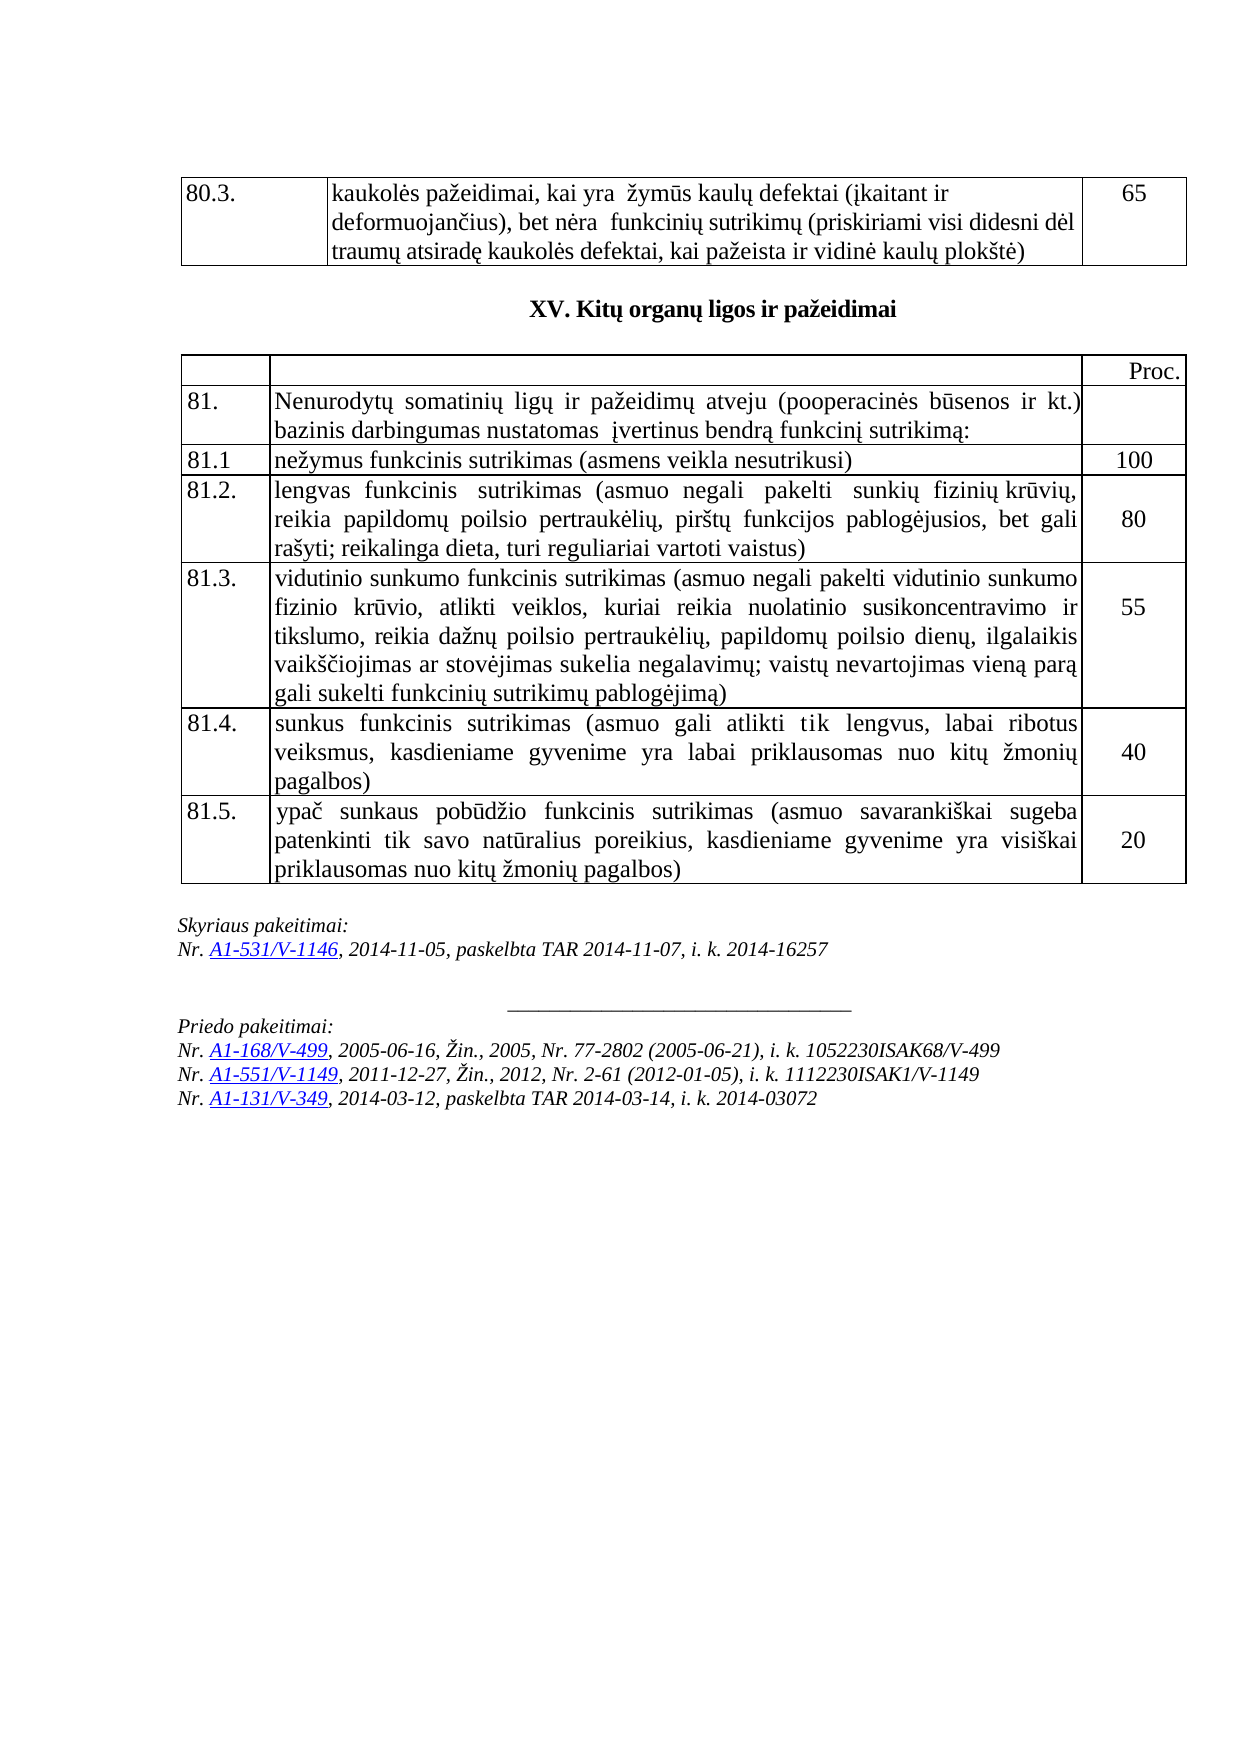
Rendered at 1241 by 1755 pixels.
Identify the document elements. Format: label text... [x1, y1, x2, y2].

table_header [182, 356, 269, 384]
table_cell 81.2. [182, 476, 269, 562]
table_cell nežymus funkcinis sutrikimas (asmens veikla nesutrikusi) [271, 445, 1081, 474]
text Nr. A1-168/V-499, 2005-06-16, Žin., 2005, Nr. 77-2802 (2005-06-21), i. k. 1052230ISAK68/V-499 [177, 1038, 1181, 1062]
table_cell 81.1 [182, 445, 269, 474]
text Skyriaus pakeitimai: [177, 913, 1181, 937]
text Nr. A1-131/V-349, 2014-03-12, paskelbta TAR 2014-03-14, i. k. 2014-03072 [177, 1086, 1181, 1110]
table_header [271, 356, 1081, 384]
table_cell kaukolės pažeidimai, kai yra žymūs kaulų defektai (įkaitant ir deformuojančius), bet nėra funkcinių sutrikimų (priskiriami visi didesni dėl traumų atsiradę kaukolės defektai, kai pažeista ir vidinė kaulų plokštė) [328, 178, 1082, 264]
table_cell 80.3. [182, 178, 327, 264]
text XV. Kitų organų ligos ir pažeidimai [245, 294, 1181, 323]
table_cell 65 [1083, 178, 1186, 264]
text Priedo pakeitimai: [177, 1014, 1181, 1038]
text Nr. A1-551/V-1149, 2011-12-27, Žin., 2012, Nr. 2-61 (2012-01-05), i. k. 1112230ISAK1/V-1149 [177, 1062, 1181, 1086]
table_cell 40 [1083, 709, 1185, 795]
table_cell vidutinio sunkumo funkcinis sutrikimas (asmuo negali pakelti vidutinio sunkumo fizinio krūvio, atlikti veiklos, kuriai reikia nuolatinio susikoncentravimo ir tikslumo, reikia dažnų poilsio pertraukėlių, papildomų poilsio dienų, ilgalaikis vaikščiojimas ar stovėjimas sukelia negalavimų; vaistų nevartojimas vieną parą gali sukelti funkcinių sutrikimų pablogėjimą) [271, 563, 1081, 707]
table_cell Nenurodytų somatinių ligų ir pažeidimų atveju (pooperacinės būsenos ir kt.) bazinis darbingumas nustatomas įvertinus bendrą funkcinį sutrikimą: [271, 386, 1081, 443]
table_cell 55 [1083, 563, 1185, 707]
table_cell 20 [1083, 796, 1185, 883]
table_header Proc. [1083, 356, 1185, 384]
table_cell 100 [1083, 445, 1185, 474]
table_cell 81.4. [182, 709, 269, 795]
table_cell [1083, 386, 1185, 443]
table_cell 81. [182, 386, 269, 443]
table_cell 81.5. [182, 796, 269, 883]
text _________________________________ [177, 990, 1181, 1014]
text Nr. A1-531/V-1146, 2014-11-05, paskelbta TAR 2014-11-07, i. k. 2014-16257 [177, 937, 1181, 961]
table_cell 81.3. [182, 563, 269, 707]
table_cell lengvas funkcinis sutrikimas (asmuo negali pakelti sunkių fizinių krūvių, reikia papildomų poilsio pertraukėlių, pirštų funkcijos pablogėjusios, bet gali rašyti; reikalinga dieta, turi reguliariai vartoti vaistus) [271, 476, 1081, 562]
table_cell ypač sunkaus pobūdžio funkcinis sutrikimas (asmuo savarankiškai sugeba patenkinti tik savo natūralius poreikius, kasdieniame gyvenime yra visiškai priklausomas nuo kitų žmonių pagalbos) [271, 796, 1081, 883]
table_cell sunkus funkcinis sutrikimas (asmuo gali atlikti tik lengvus, labai ribotus veiksmus, kasdieniame gyvenime yra labai priklausomas nuo kitų žmonių pagalbos) [271, 709, 1081, 795]
table_cell 80 [1083, 476, 1185, 562]
